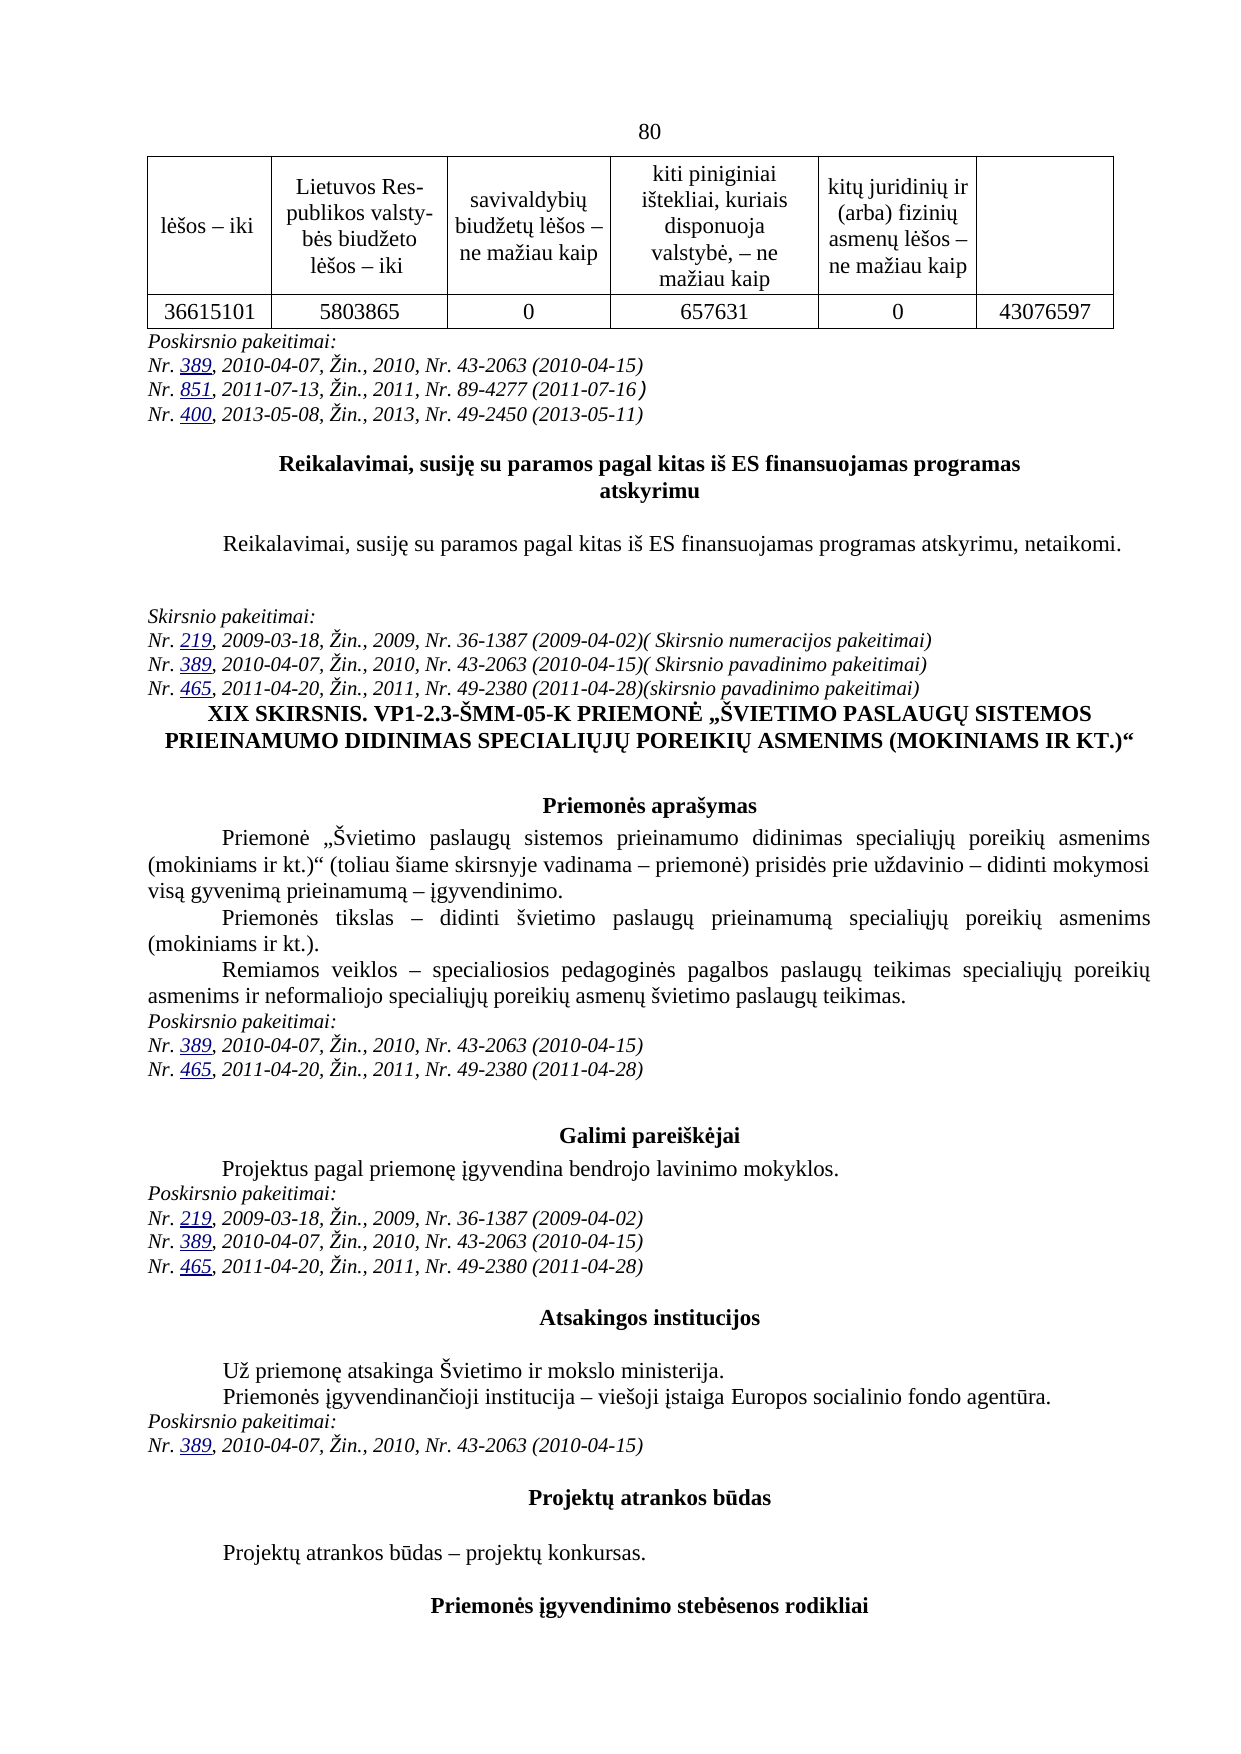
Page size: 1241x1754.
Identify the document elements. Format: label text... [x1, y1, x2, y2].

table_header [977, 157, 1113, 294]
text Priemonės įgyvendinimo stebėsenos rodikliai [148, 1592, 1152, 1618]
text Galimi pareiškėjai [148, 1122, 1152, 1149]
text Nr. 465, 2011-04-20, Žin., 2011, Nr. 49-2380 (2011-04-28) [148, 1253, 1152, 1278]
text Nr. 465, 2011-04-20, Žin., 2011, Nr. 49-2380 (2011-04-28)(skirsnio pavadinimo pakeitimai) [148, 676, 1152, 700]
table_cell 657631 [611, 295, 818, 327]
text Reikalavimai, susiję su paramos pagal kitas iš ES finansuojamas programas atskyrimu [148, 451, 1152, 503]
text Priemonės tikslas – didinti švietimo paslaugų prieinamumą specialiųjų poreikių asmenims (mokiniams ir kt.). [148, 903, 1152, 956]
text Nr. 851, 2011-07-13, Žin., 2011, Nr. 89-4277 (2011-07-16) [148, 377, 1152, 402]
text Projektus pagal priemonę įgyvendina bendrojo lavinimo mokyklos. [148, 1155, 1152, 1181]
text Nr. 389, 2010-04-07, Žin., 2010, Nr. 43-2063 (2010-04-15) [148, 1033, 1152, 1057]
table_cell lėšos – iki [148, 157, 271, 294]
text Nr. 389, 2010-04-07, Žin., 2010, Nr. 43-2063 (2010-04-15) [148, 1433, 1152, 1457]
text Nr. 400, 2013-05-08, Žin., 2013, Nr. 49-2450 (2013-05-11) [148, 402, 1152, 426]
text Skirsnio pakeitimai: [148, 604, 1152, 628]
table_cell kiti piniginiai ištekliai, kuriais disponuoja valstybė, – ne mažiau kaip [611, 157, 818, 294]
text Priemonės aprašymas [148, 792, 1152, 818]
table_cell savivaldybių biudžetų lėšos – ne mažiau kaip [448, 157, 610, 294]
table_cell Lietuvos Res­publikos valsty­bės biudžeto lėšos – iki [272, 157, 447, 294]
text Poskirsnio pakeitimai: [148, 1181, 1152, 1205]
text Priemonės įgyvendinančioji institucija – viešoji įstaiga Europos socialinio fondo agentūra. [148, 1383, 1152, 1409]
text Remiamos veiklos – specialiosios pedagoginės pagalbos paslaugų teikimas specialiųjų poreikių asmenims ir neformaliojo specialiųjų poreikių asmenų švietimo paslaugų teikimas. [148, 956, 1152, 1009]
text Poskirsnio pakeitimai: [148, 1409, 1152, 1433]
text Projektų atrankos būdas [148, 1484, 1152, 1510]
table_cell kitų juridinių ir (arba) fizinių asmenų lėšos – ne mažiau kaip [819, 157, 976, 294]
text Poskirsnio pakeitimai: [148, 1009, 1152, 1033]
text Reikalavimai, susiję su paramos pagal kitas iš ES finansuojamas programas atskyrimu, netaikomi. [148, 529, 1152, 556]
table_cell 36615101 [148, 295, 271, 327]
subtitle XIX SKIRSNIS. VP1-2.3-ŠMM-05-K PRIEMONĖ „ŠVIETIMO PASLAUGŲ SISTEMOS PRIEINAMUMO DIDINIMAS SPECIALIŲJŲ POREIKIŲ ASMENIMS (MOKINIAMS IR KT.)“ [148, 700, 1152, 753]
text Nr. 219, 2009-03-18, Žin., 2009, Nr. 36-1387 (2009-04-02)( Skirsnio numeracijos pakeitimai) [148, 628, 1152, 652]
text Už priemonę atsakinga Švietimo ir mokslo ministerija. [148, 1357, 1152, 1383]
table_cell 5803865 [272, 295, 447, 327]
text Nr. 389, 2010-04-07, Žin., 2010, Nr. 43-2063 (2010-04-15) [148, 1229, 1152, 1253]
table_cell 0 [819, 295, 976, 327]
text Projektų atrankos būdas – projektų konkursas. [148, 1539, 1152, 1565]
table_cell 0 [448, 295, 610, 327]
text Poskirsnio pakeitimai: [148, 328, 1152, 353]
text Nr. 219, 2009-03-18, Žin., 2009, Nr. 36-1387 (2009-04-02) [148, 1205, 1152, 1229]
table_cell 43076597 [977, 295, 1113, 327]
text Nr. 465, 2011-04-20, Žin., 2011, Nr. 49-2380 (2011-04-28) [148, 1057, 1152, 1081]
text Atsakingos institucijos [148, 1304, 1152, 1330]
text Priemonė „Švietimo paslaugų sistemos prieinamumo didinimas specialiųjų poreikių asmenims (mokiniams ir kt.)“ (toliau šiame skirsnyje vadinama – priemonė) prisidės prie uždavinio – didinti mokymosi visą gyvenimą prieinamumą – įgyvendinimo. [148, 824, 1152, 903]
text Nr. 389, 2010-04-07, Žin., 2010, Nr. 43-2063 (2010-04-15) [148, 353, 1152, 377]
text Nr. 389, 2010-04-07, Žin., 2010, Nr. 43-2063 (2010-04-15)( Skirsnio pavadinimo pakeitimai) [148, 652, 1152, 676]
